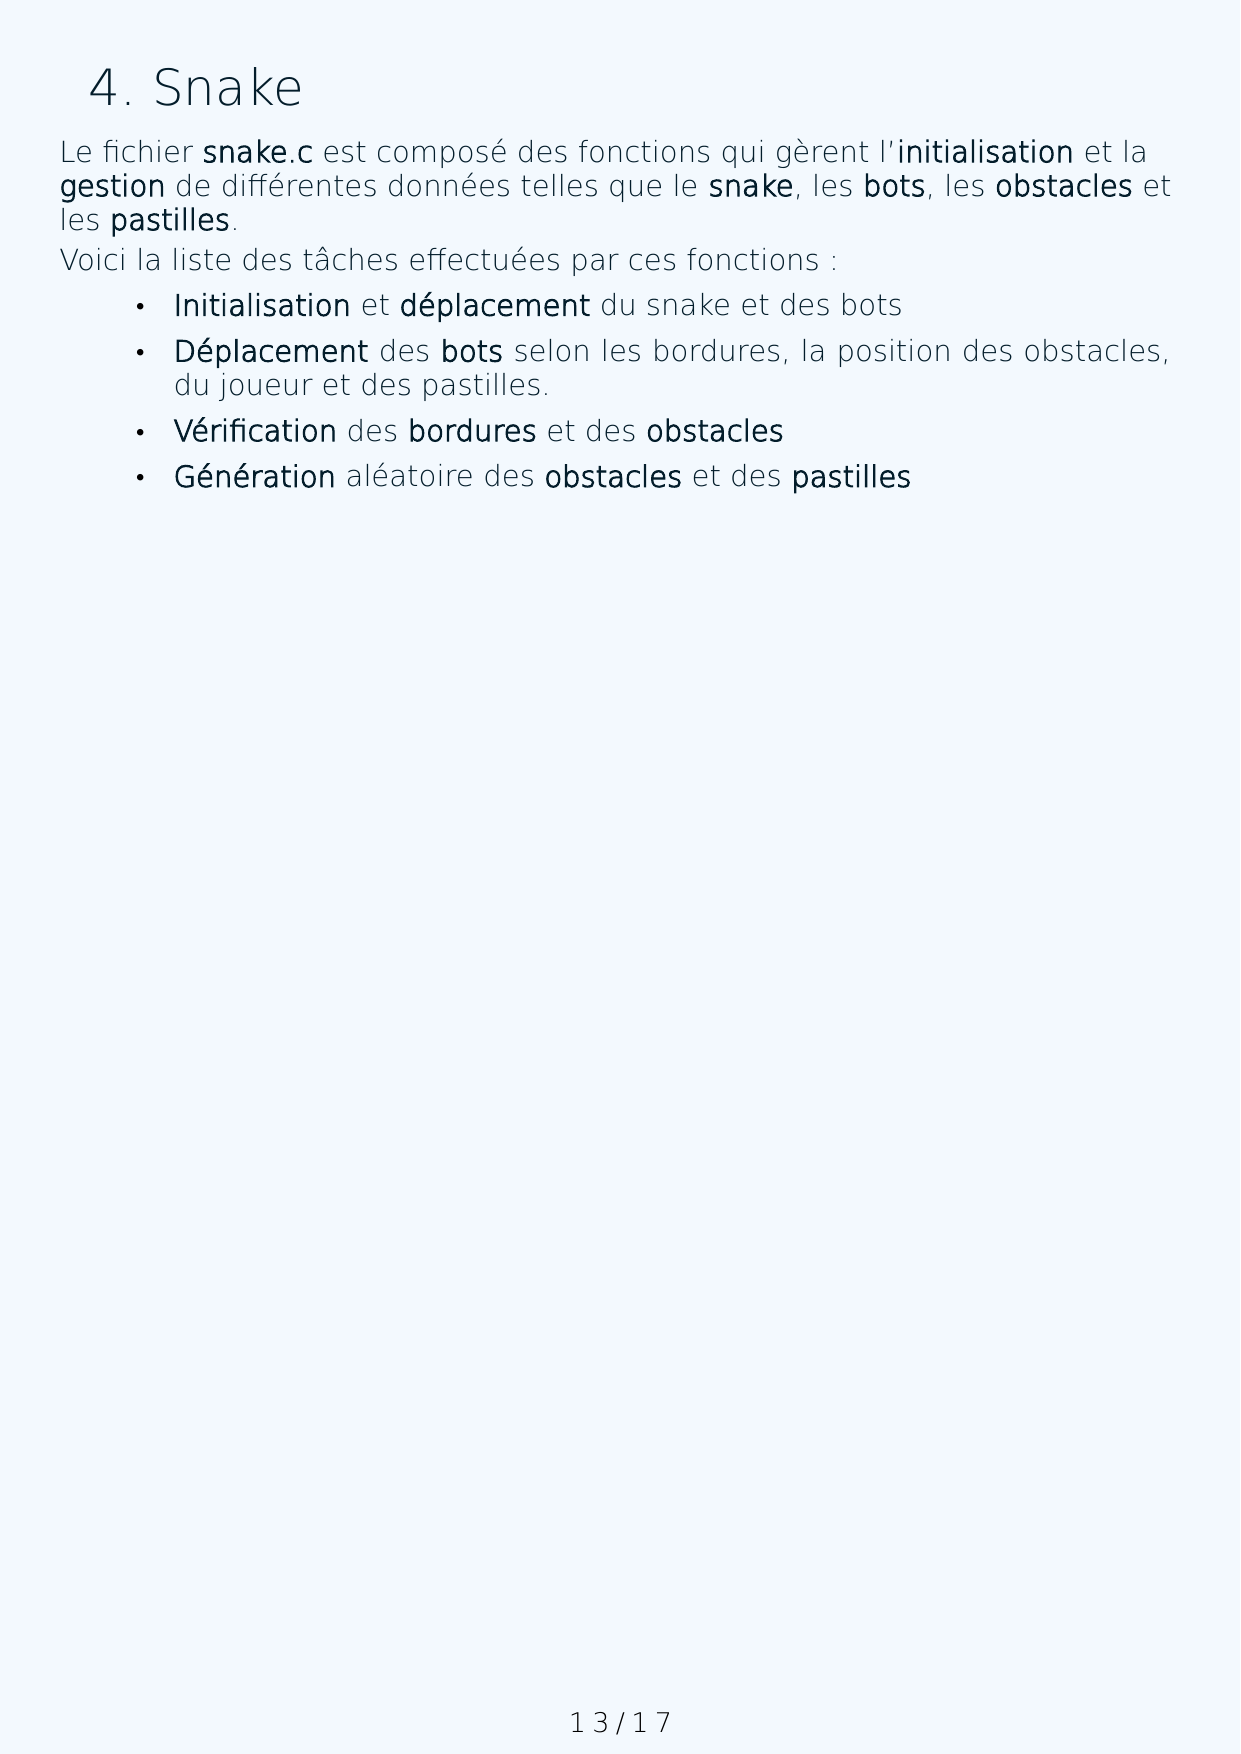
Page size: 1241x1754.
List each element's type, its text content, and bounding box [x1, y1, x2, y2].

list Déplacement des bots selon les bordures, la position des obstacles, du joueur et des pastilles. [136, 334, 1181, 402]
list Génération aléatoire des obstacles et des pastilles [136, 460, 1181, 494]
list Initialisation et déplacement du snake et des bots [136, 288, 1181, 322]
text Voici la liste des tâches effectuées par ces fonctions : [59, 243, 1181, 277]
text Le fichier snake.c est composé des fonctions qui gèrent l’initialisation et la gestion de différentes données telles que le snake, les bots, les obstacles et les pastilles. [59, 135, 1181, 237]
list Vérification des bordures et des obstacles [136, 414, 1181, 448]
text 4. Snake [88, 59, 1163, 117]
